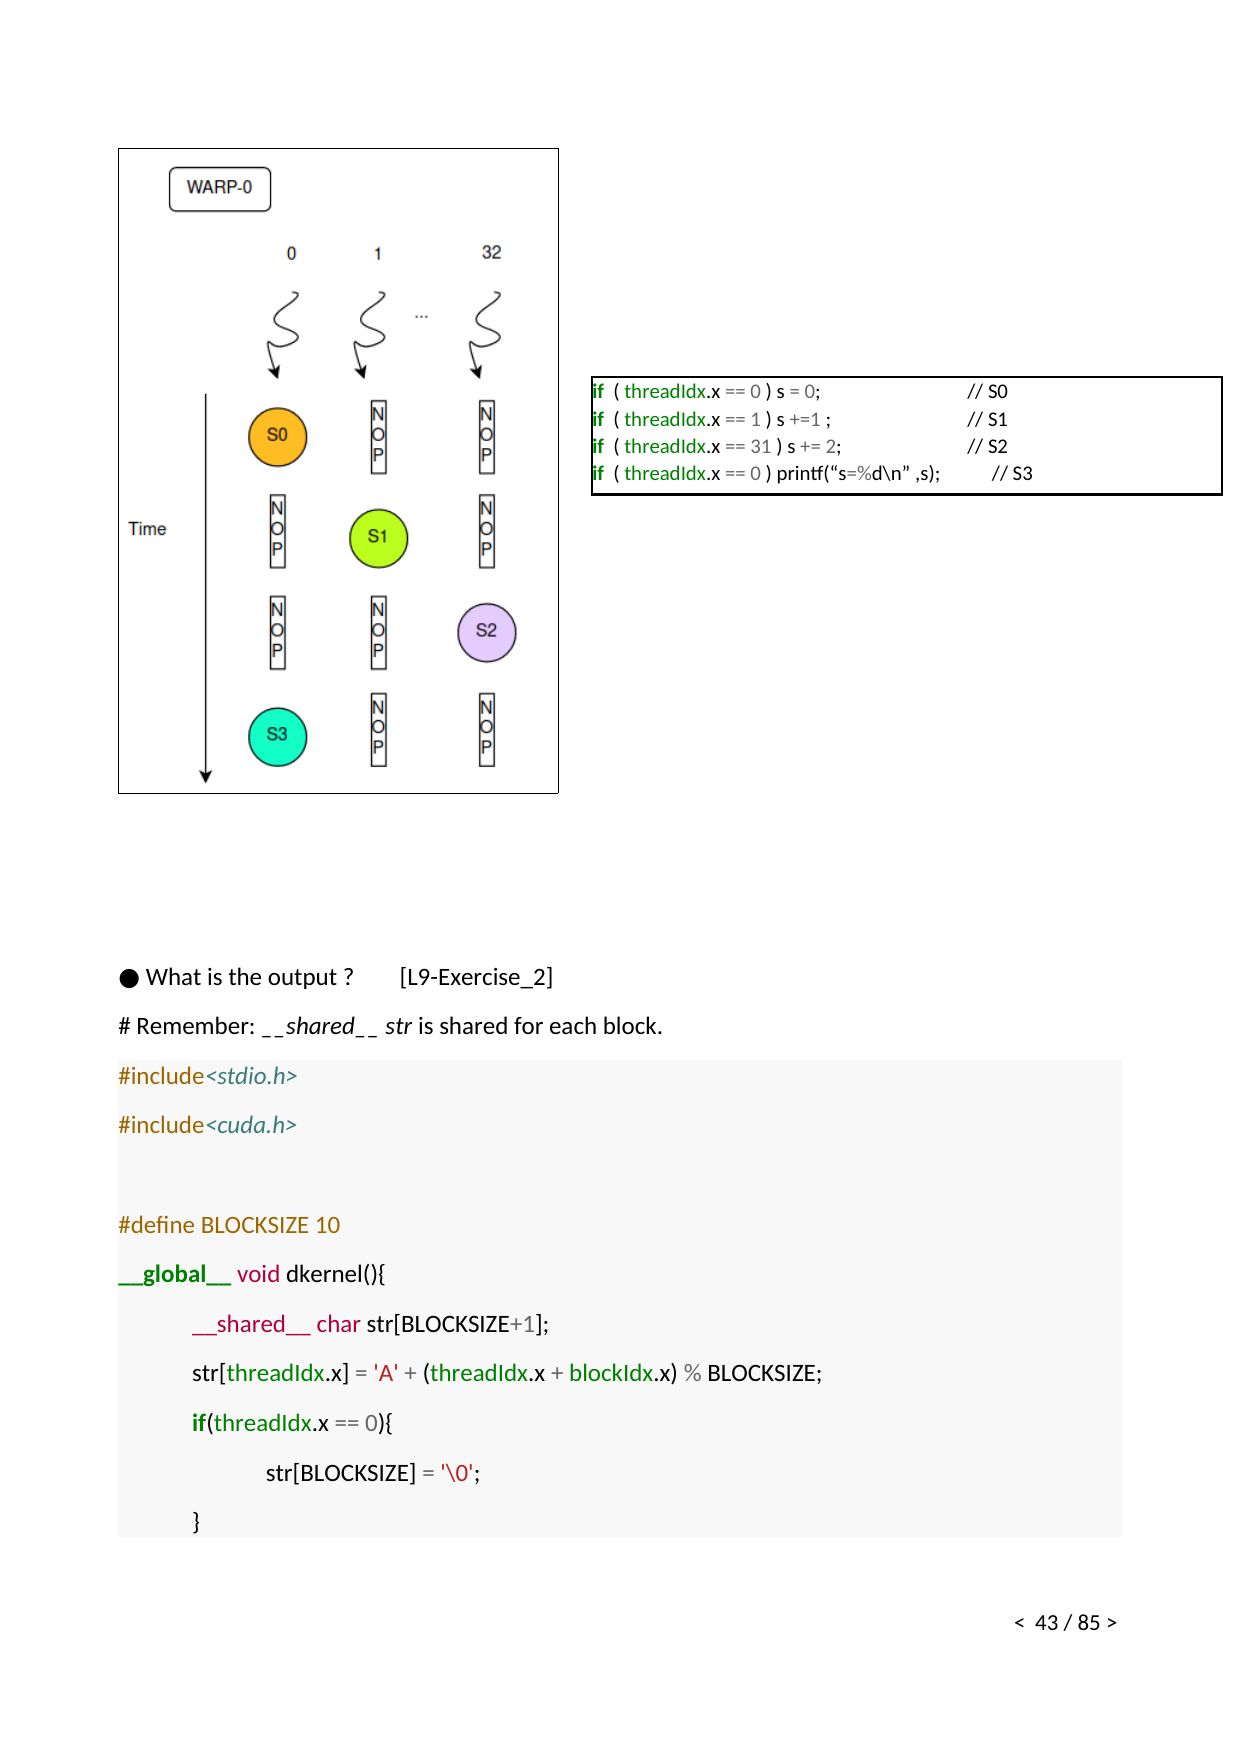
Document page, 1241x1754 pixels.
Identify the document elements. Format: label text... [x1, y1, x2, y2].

text # Remember: __shared__ str is shared for each block. [118, 1010, 1122, 1041]
text ● What is the output ? [L9-Exercise_2] [118, 961, 1122, 991]
text if(threadIdx.x == 0){ [118, 1407, 1122, 1438]
text } [118, 1506, 1122, 1537]
text __shared__ char str[BLOCKSIZE+1]; [118, 1308, 1122, 1338]
text str[BLOCKSIZE] = '\0'; [118, 1457, 1122, 1487]
text #include<stdio.h> [118, 1060, 1122, 1091]
text #define BLOCKSIZE 10 [118, 1209, 1122, 1239]
text #include<cuda.h> [118, 1109, 1122, 1140]
text __global__ void dkernel(){ [118, 1258, 1122, 1289]
text str[threadIdx.x] = 'A' + (threadIdx.x + blockIdx.x) % BLOCKSIZE; [118, 1357, 1122, 1388]
picture [121, 150, 555, 790]
